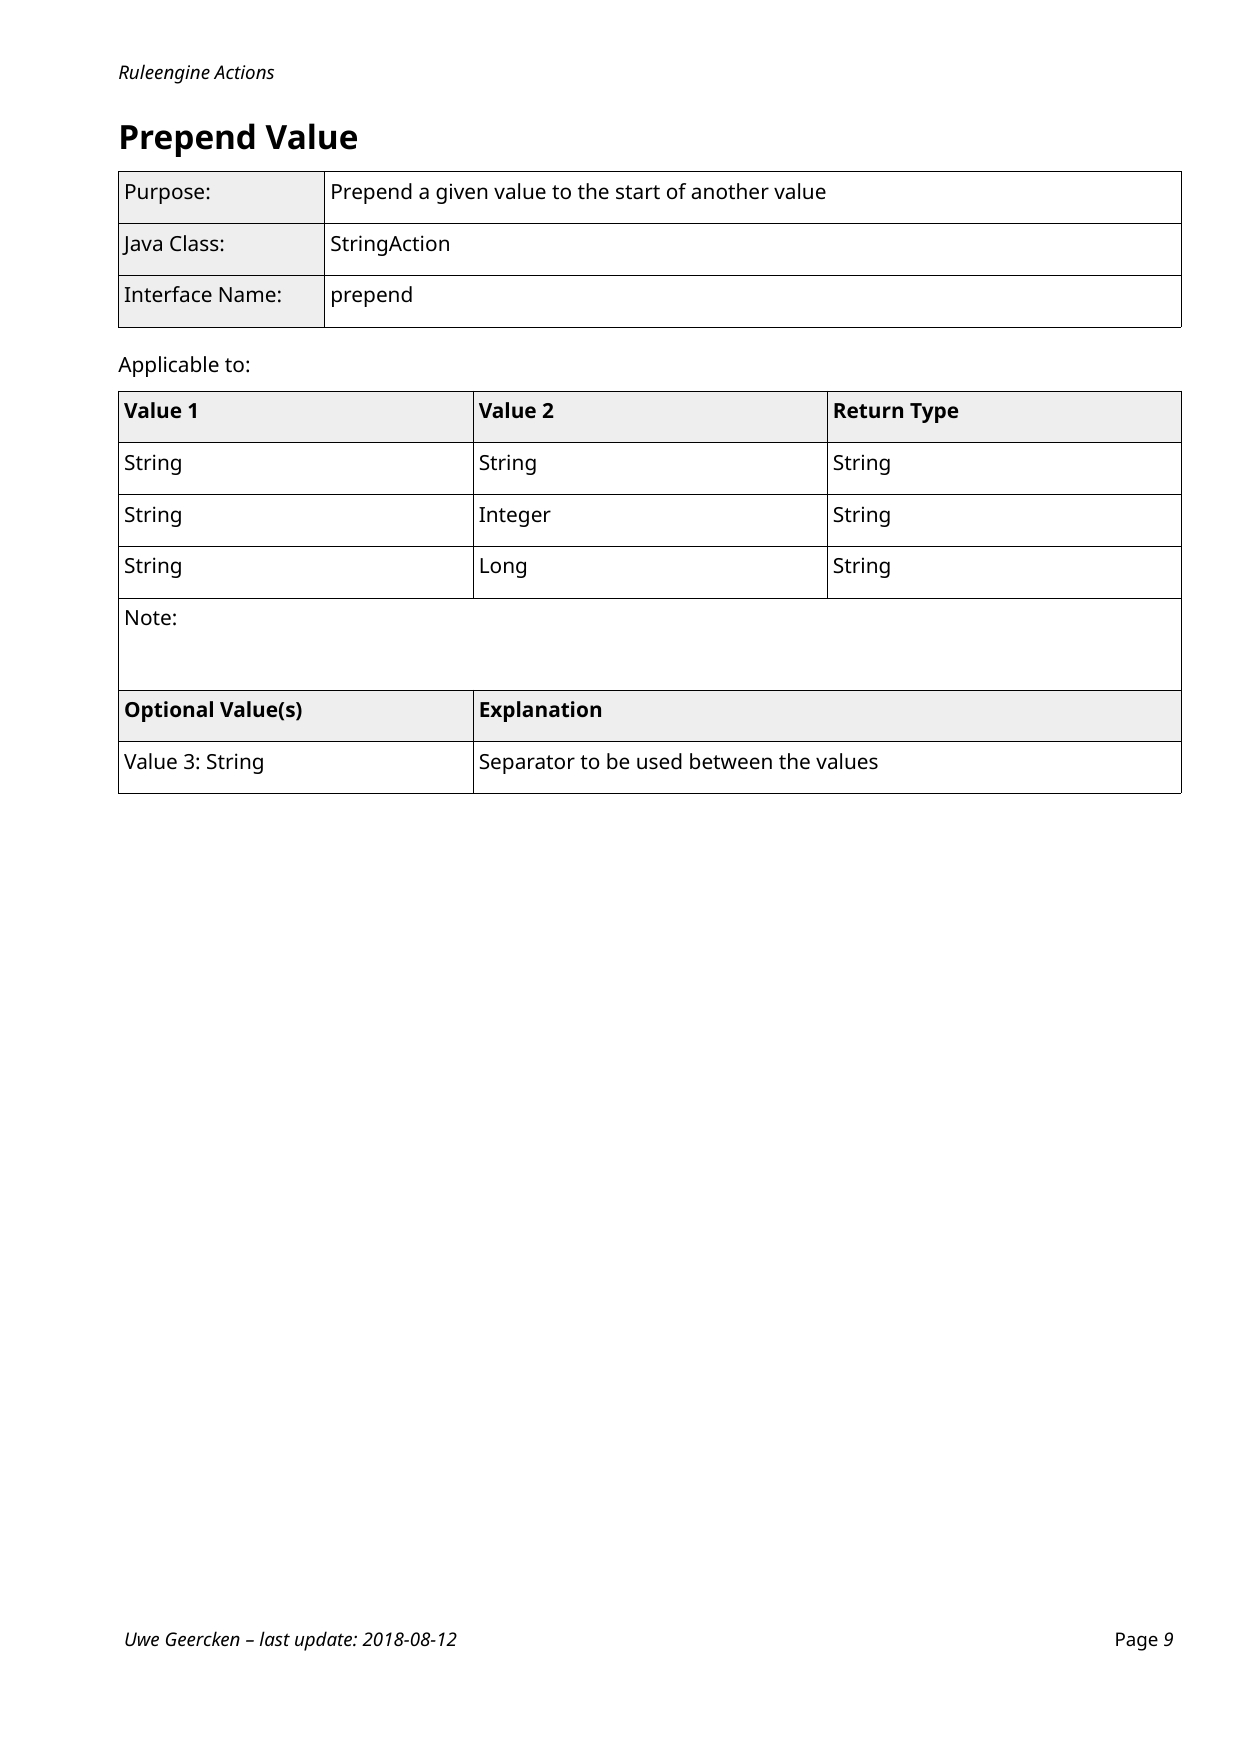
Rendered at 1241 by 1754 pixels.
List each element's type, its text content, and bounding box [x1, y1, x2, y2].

table_cell Integer [474, 495, 827, 546]
table_cell Separator to be used between the values [474, 742, 1181, 793]
table_cell String [119, 495, 473, 546]
table_cell String [828, 443, 1181, 494]
table_header Prepend a given value to the start of another value [325, 172, 1181, 223]
table_cell Interface Name: [119, 276, 324, 327]
table_cell prepend [325, 276, 1181, 327]
table_cell Explanation [474, 691, 1181, 741]
table_cell String [828, 495, 1181, 546]
table_cell Value 3: String [119, 742, 473, 793]
table_header Purpose: [119, 172, 324, 223]
text Prepend Value [118, 114, 1181, 159]
table_header Value 1 [119, 392, 473, 442]
table_cell Note: [119, 599, 1181, 689]
table_cell String [119, 443, 473, 494]
table_cell String [828, 547, 1181, 598]
text Applicable to: [118, 350, 1181, 379]
table_cell String [474, 443, 827, 494]
table_header Value 2 [474, 392, 827, 442]
table_cell Long [474, 547, 827, 598]
table_cell Java Class: [119, 224, 324, 275]
table_header Return Type [828, 392, 1181, 442]
table_cell StringAction [325, 224, 1181, 275]
table_cell Optional Value(s) [119, 691, 473, 741]
table_cell String [119, 547, 473, 598]
